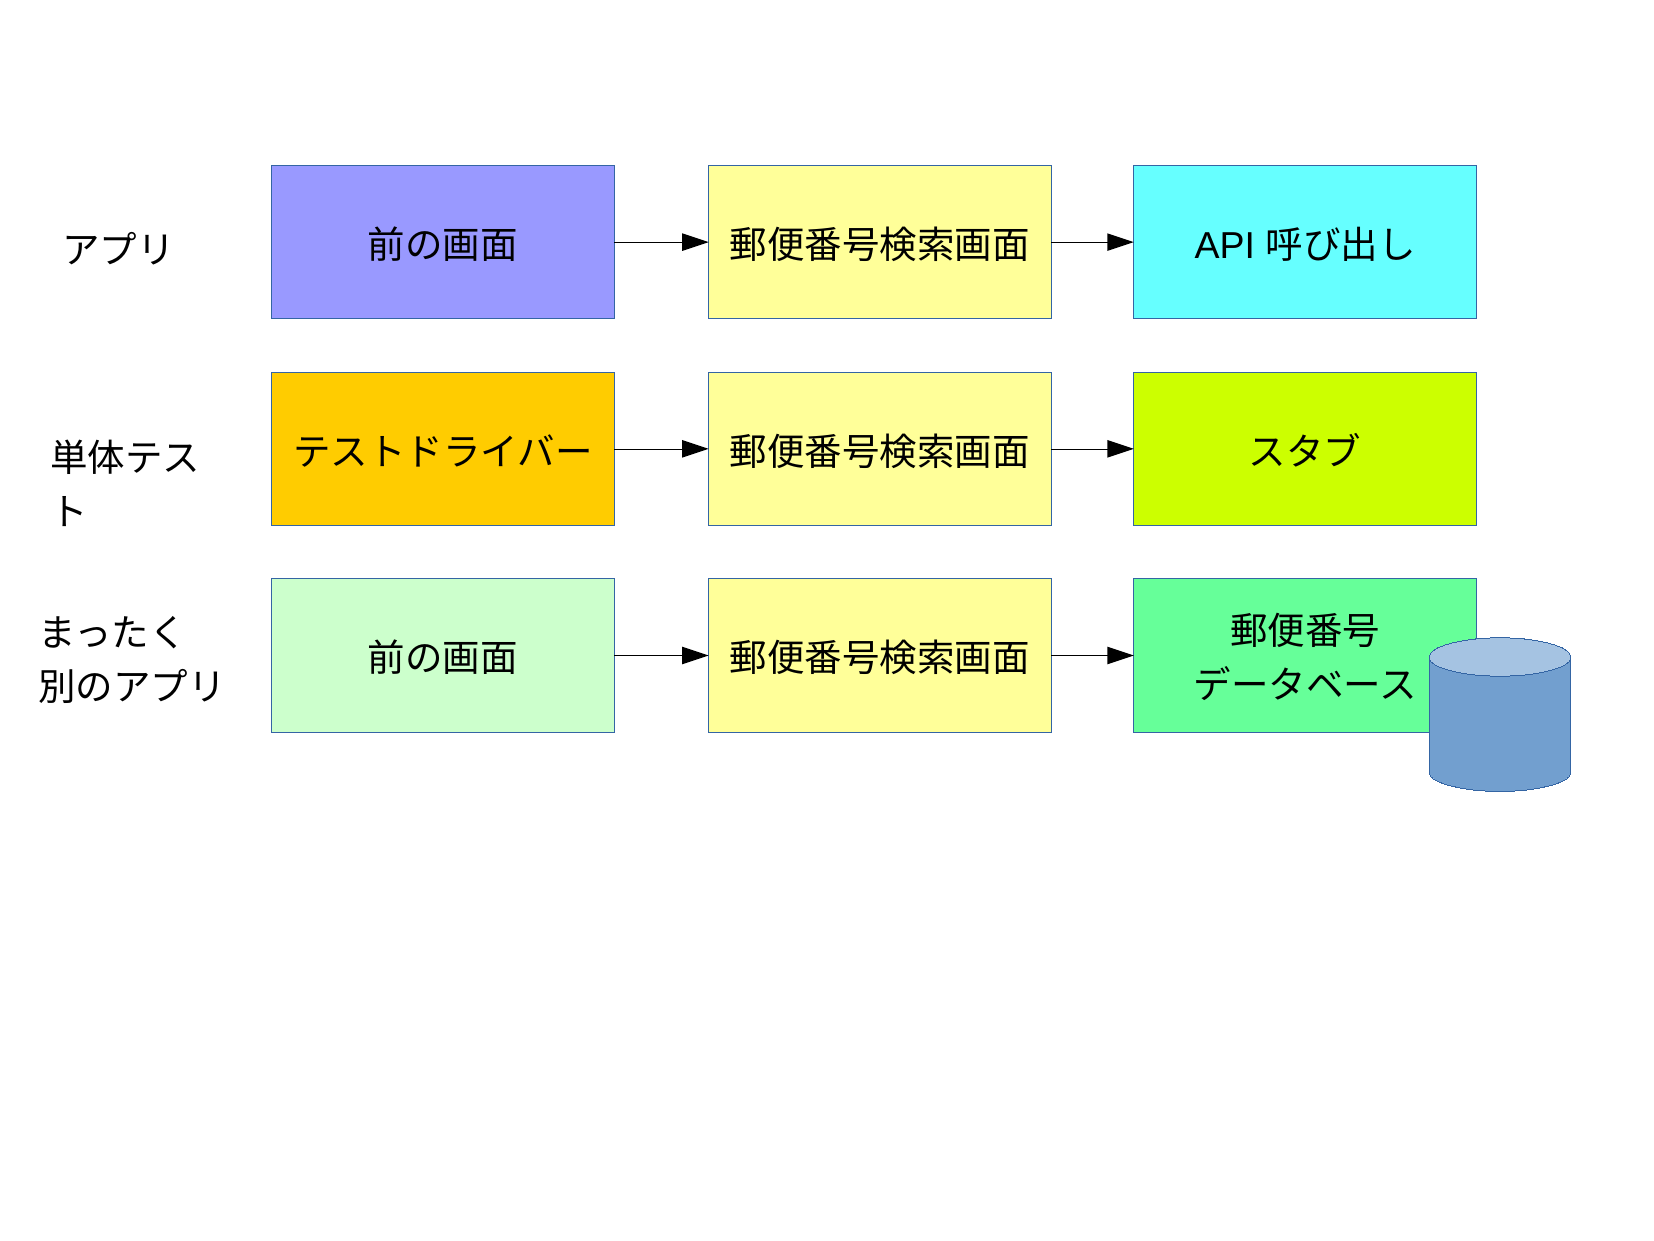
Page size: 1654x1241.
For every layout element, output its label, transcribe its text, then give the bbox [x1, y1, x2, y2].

text_box [1429, 660, 1571, 792]
text_box スタブ [1133, 372, 1477, 526]
text_box 前の画面 [271, 578, 615, 733]
text_box まったく 別のアプリ [23, 595, 249, 686]
text_box 郵便番号検索画面 [708, 372, 1052, 526]
text_box API 呼び出し [1133, 165, 1477, 319]
text_box 郵便番号検索画面 [708, 165, 1052, 319]
text_box 郵便番号検索画面 [708, 578, 1052, 733]
text_box テストドライバー [271, 372, 615, 526]
text_box 単体テスト [35, 420, 249, 510]
text_box 前の画面 [271, 165, 615, 319]
text_box 郵便番号 データベース [1133, 578, 1477, 733]
text_box アプリ [47, 212, 237, 265]
